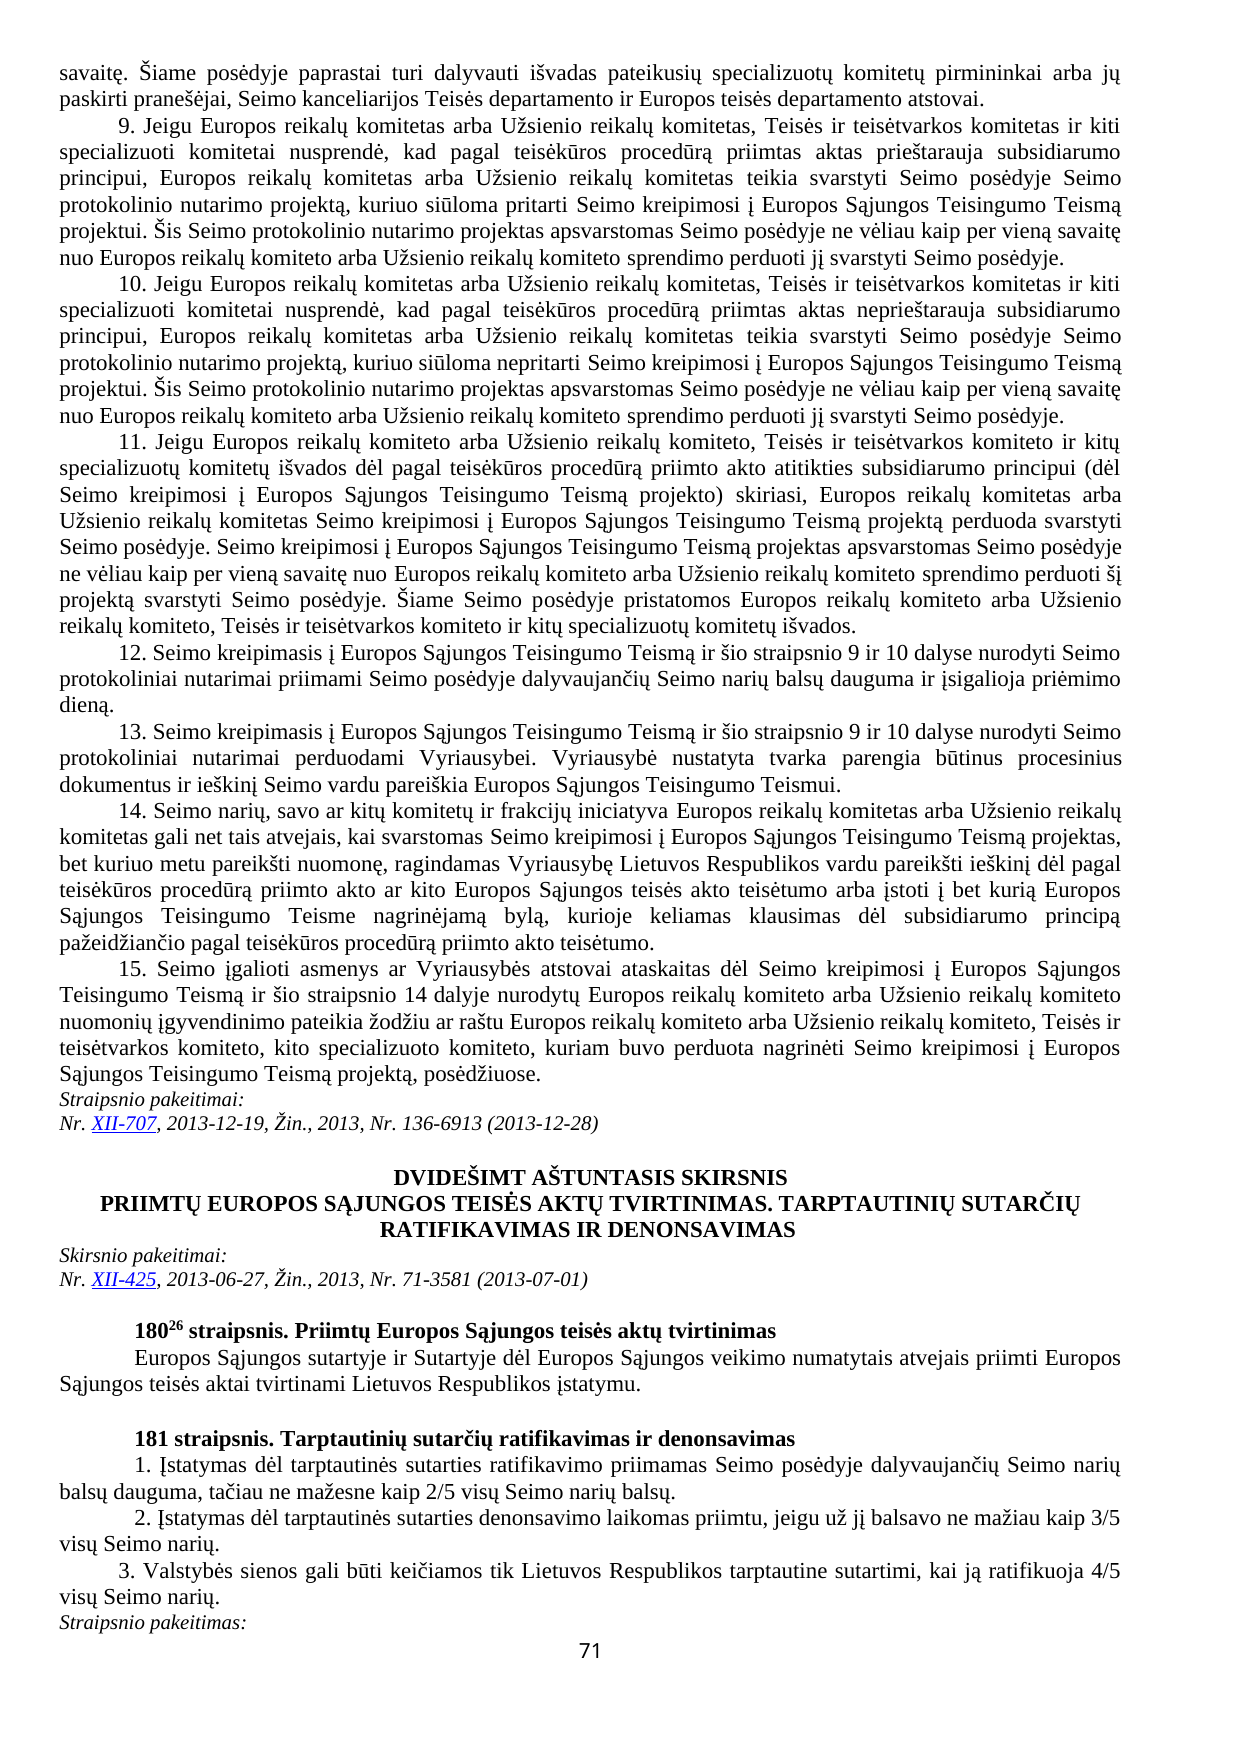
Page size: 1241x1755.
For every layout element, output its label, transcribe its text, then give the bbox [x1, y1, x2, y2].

text 15. Seimo įgalioti asmenys ar Vyriausybės atstovai ataskaitas dėl Seimo kreipimosi į Europos Sąjungos Teisingumo Teismą ir šio straipsnio 14 dalyje nurodytų Europos reikalų komiteto arba Užsienio reikalų komiteto nuomonių įgyvendinimo pateikia žodžiu ar raštu Europos reikalų komiteto arba Užsienio reikalų komiteto, Teisės ir teisėtvarkos komiteto, kito specializuoto komiteto, kuriam buvo perduota nagrinėti Seimo kreipimosi į Europos Sąjungos Teisingumo Teismą projektą, posėdžiuose. [59, 955, 1122, 1087]
text 1. Įstatymas dėl tarptautinės sutarties ratifikavimo priimamas Seimo posėdyje dalyvaujančių Seimo narių balsų dauguma, tačiau ne mažesne kaip 2/5 visų Seimo narių balsų. [59, 1451, 1122, 1504]
text Straipsnio pakeitimai: [59, 1087, 1122, 1111]
text 9. Jeigu Europos reikalų komitetas arba Užsienio reikalų komitetas, Teisės ir teisėtvarkos komitetas ir kiti specializuoti komitetai nusprendė, kad pagal teisėkūros procedūrą priimtas aktas prieštarauja subsidiarumo principui, Europos reikalų komitetas arba Užsienio reikalų komitetas teikia svarstyti Seimo posėdyje Seimo protokolinio nutarimo projektą, kuriuo siūloma pritarti Seimo kreipimosi į Europos Sąjungos Teisingumo Teismą projektui. Šis Seimo protokolinio nutarimo projektas apsvarstomas Seimo posėdyje ne vėliau kaip per vieną savaitę nuo Europos reikalų komiteto arba Užsienio reikalų komiteto sprendimo perduoti jį svarstyti Seimo posėdyje. [59, 112, 1122, 270]
text 14. Seimo narių, savo ar kitų komitetų ir frakcijų iniciatyva Europos reikalų komitetas arba Užsienio reikalų komitetas gali net tais atvejais, kai svarstomas Seimo kreipimosi į Europos Sąjungos Teisingumo Teismą projektas, bet kuriuo metu pareikšti nuomonę, ragindamas Vyriausybę Lietuvos Respublikos vardu pareikšti ieškinį dėl pagal teisėkūros procedūrą priimto akto ar kito Europos Sąjungos teisės akto teisėtumo arba įstoti į bet kurią Europos Sąjungos Teisingumo Teisme nagrinėjamą bylą, kurioje keliamas klausimas dėl subsidiarumo principą pažeidžiančio pagal teisėkūros procedūrą priimto akto teisėtumo. [59, 797, 1122, 955]
text Nr. XII-425, 2013-06-27, Žin., 2013, Nr. 71-3581 (2013-07-01) [59, 1267, 1122, 1291]
text 2. Įstatymas dėl tarptautinės sutarties denonsavimo laikomas priimtu, jeigu už jį balsavo ne mažiau kaip 3/5 visų Seimo narių. [59, 1504, 1122, 1557]
text 13. Seimo kreipimasis į Europos Sąjungos Teisingumo Teismą ir šio straipsnio 9 ir 10 dalyse nurodyti Seimo protokoliniai nutarimai perduodami Vyriausybei. Vyriausybė nustatyta tvarka parengia būtinus procesinius dokumentus ir ieškinį Seimo vardu pareiškia Europos Sąjungos Teisingumo Teismui. [59, 718, 1122, 797]
text 12. Seimo kreipimasis į Europos Sąjungos Teisingumo Teismą ir šio straipsnio 9 ir 10 dalyse nurodyti Seimo protokoliniai nutarimai priimami Seimo posėdyje dalyvaujančių Seimo narių balsų dauguma ir įsigalioja priėmimo dieną. [59, 639, 1122, 718]
text 181 straipsnis. Tarptautinių sutarčių ratifikavimas ir denonsavimas [59, 1425, 1122, 1451]
text Europos Sąjungos sutartyje ir Sutartyje dėl Europos Sąjungos veikimo numatytais atvejais priimti Europos Sąjungos teisės aktai tvirtinami Lietuvos Respublikos įstatymu. [59, 1344, 1122, 1396]
text DVIDEŠIMT AŠTUNTASIS SKIRSNIS [59, 1164, 1122, 1190]
text 3. Valstybės sienos gali būti keičiamos tik Lietuvos Respublikos tarptautine sutartimi, kai ją ratifikuoja 4/5 visų Seimo narių. [59, 1557, 1122, 1609]
text 18026 straipsnis. Priimtų Europos Sąjungos teisės aktų tvirtinimas [59, 1317, 1122, 1344]
text 10. Jeigu Europos reikalų komitetas arba Užsienio reikalų komitetas, Teisės ir teisėtvarkos komitetas ir kiti specializuoti komitetai nusprendė, kad pagal teisėkūros procedūrą priimtas aktas neprieštarauja subsidiarumo principui, Europos reikalų komitetas arba Užsienio reikalų komitetas teikia svarstyti Seimo posėdyje Seimo protokolinio nutarimo projektą, kuriuo siūloma nepritarti Seimo kreipimosi į Europos Sąjungos Teisingumo Teismą projektui. Šis Seimo protokolinio nutarimo projektas apsvarstomas Seimo posėdyje ne vėliau kaip per vieną savaitę nuo Europos reikalų komiteto arba Užsienio reikalų komiteto sprendimo perduoti jį svarstyti Seimo posėdyje. [59, 270, 1122, 428]
text savaitę. Šiame posėdyje paprastai turi dalyvauti išvadas pateikusių specializuotų komitetų pirmininkai arba jų paskirti pranešėjai, Seimo kanceliarijos Teisės departamento ir Europos teisės departamento atstovai. [59, 59, 1122, 112]
text Straipsnio pakeitimas: [59, 1609, 1122, 1634]
text PRIIMTŲ EUROPOS SĄJUNGOS TEISĖS AKTŲ TVIRTINIMAS. TARPTAUTINIŲ SUTARČIŲ RATIFIKAVIMAS IR DENONSAVIMAS [59, 1190, 1122, 1243]
text Nr. XII-707, 2013-12-19, Žin., 2013, Nr. 136-6913 (2013-12-28) [59, 1111, 1122, 1135]
text 11. Jeigu Europos reikalų komiteto arba Užsienio reikalų komiteto, Teisės ir teisėtvarkos komiteto ir kitų specializuotų komitetų išvados dėl pagal teisėkūros procedūrą priimto akto atitikties subsidiarumo principui (dėl Seimo kreipimosi į Europos Sąjungos Teisingumo Teismą projekto) skiriasi, Europos reikalų komitetas arba Užsienio reikalų komitetas Seimo kreipimosi į Europos Sąjungos Teisingumo Teismą projektą perduoda svarstyti Seimo posėdyje. Seimo kreipimosi į Europos Sąjungos Teisingumo Teismą projektas apsvarstomas Seimo posėdyje ne vėliau kaip per vieną savaitę nuo Europos reikalų komiteto arba Užsienio reikalų komiteto sprendimo perduoti šį projektą svarstyti Seimo posėdyje. Šiame Seimo posėdyje pristatomos Europos reikalų komiteto arba Užsienio reikalų komiteto, Teisės ir teisėtvarkos komiteto ir kitų specializuotų komitetų išvados. [59, 428, 1122, 639]
text Skirsnio pakeitimai: [59, 1243, 1122, 1267]
